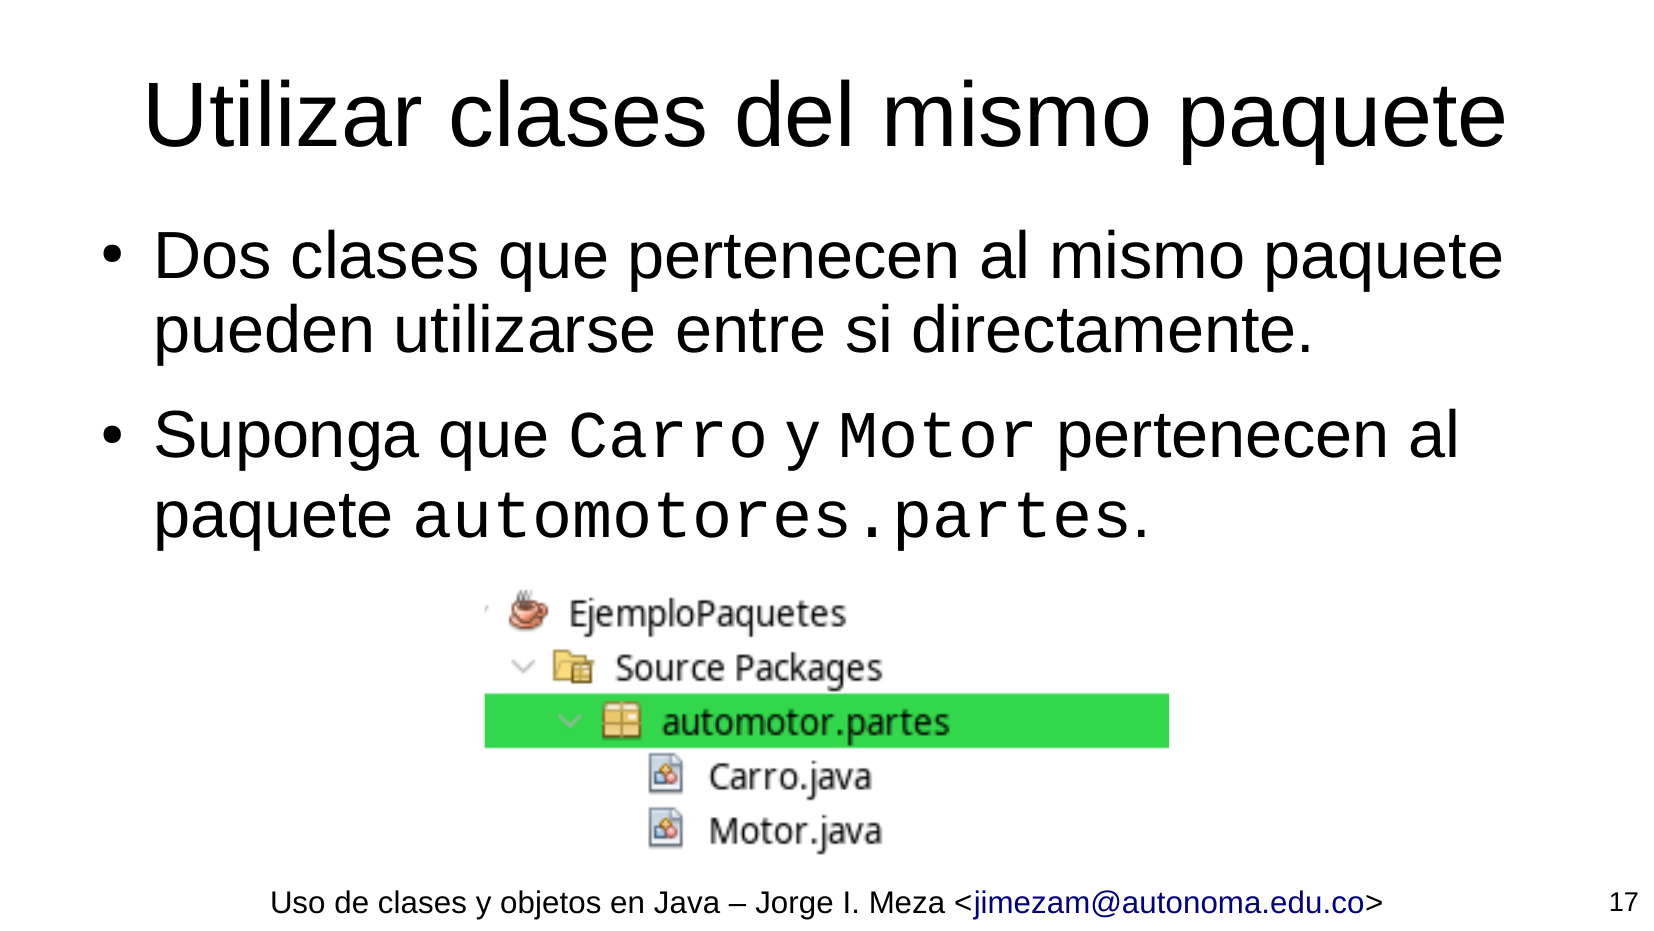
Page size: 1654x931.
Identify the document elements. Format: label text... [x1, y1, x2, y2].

title Utilizar clases del mismo paquete [82, 37, 1571, 193]
list Dos clases que pertenecen al mismo paquete pueden utilizarse entre si directamente. Suponga que Carro y Motor pertenecen al paquete automotores.partes. [82, 217, 1571, 879]
picture [484, 586, 1170, 861]
